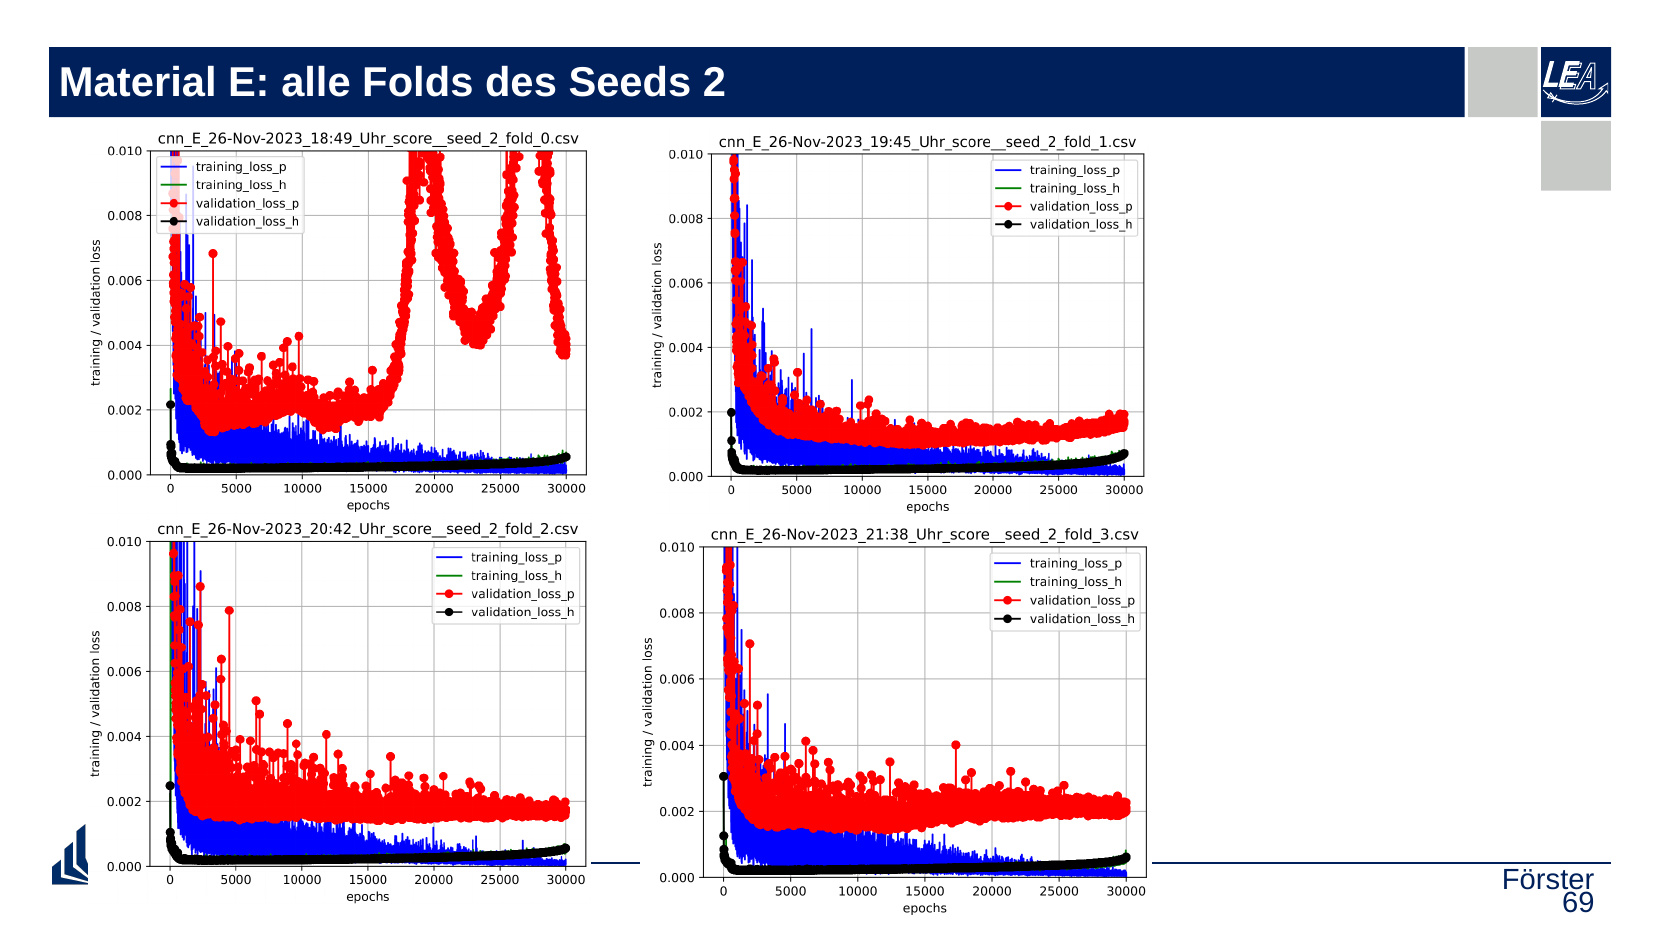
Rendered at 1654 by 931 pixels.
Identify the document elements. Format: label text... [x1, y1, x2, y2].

picture [650, 129, 1149, 514]
picture [640, 521, 1152, 916]
title Material E: alle Folds des Seeds 2 [59, 47, 1447, 117]
picture [88, 127, 591, 514]
picture [52, 516, 591, 904]
